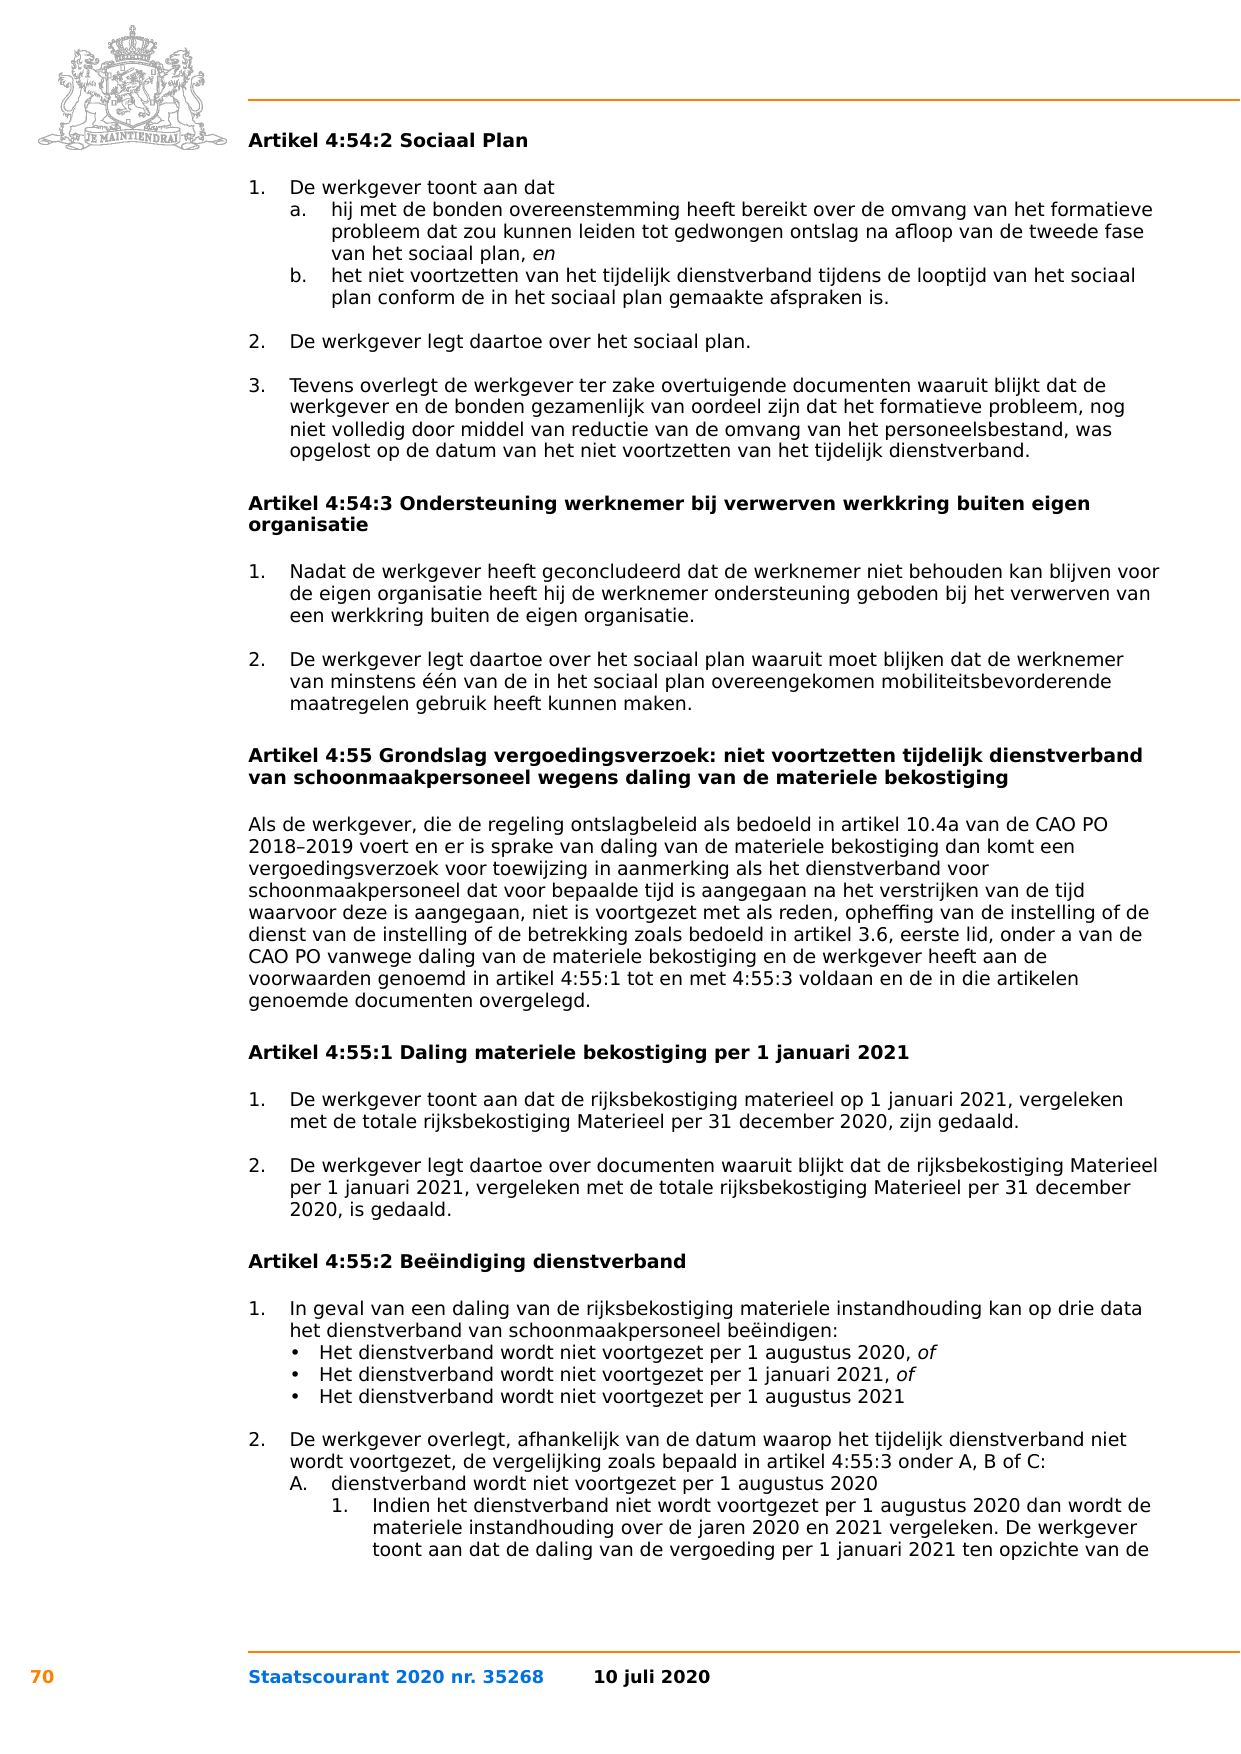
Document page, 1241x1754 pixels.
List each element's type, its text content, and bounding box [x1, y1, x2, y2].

text 2. De werkgever overlegt, afhankelijk van de datum waarop het tijdelijk dienstverband niet wordt voortgezet, de vergelijking zoals bepaald in artikel 4:55:3 onder A, B of C: [248, 1429, 1163, 1473]
subtitle Artikel 4:55:1 Daling materiele bekostiging per 1 januari 2021 [248, 1042, 1163, 1064]
subtitle Artikel 4:54:2 Sociaal Plan [248, 130, 1163, 152]
text 1. Indien het dienstverband niet wordt voortgezet per 1 augustus 2020 dan wordt de materiele instandhouding over de jaren 2020 en 2021 vergeleken. De werkgever toont aan dat de daling van de vergoeding per 1 januari 2021 ten opzichte van de [331, 1495, 1163, 1561]
text A. dienstverband wordt niet voortgezet per 1 augustus 2020 [289, 1473, 1163, 1495]
text 1. De werkgever toont aan dat de rijksbekostiging materieel op 1 januari 2021, vergeleken met de totale rijksbekostiging Materieel per 31 december 2020, zijn gedaald. [248, 1089, 1163, 1133]
text 3. Tevens overlegt de werkgever ter zake overtuigende documenten waaruit blijkt dat de werkgever en de bonden gezamenlijk van oordeel zijn dat het formatieve probleem, nog niet volledig door middel van reductie van de omvang van het personeelsbestand, was opgelost op de datum van het niet voortzetten van het tijdelijk dienstverband. [248, 374, 1163, 462]
text 2. De werkgever legt daartoe over het sociaal plan waaruit moet blijken dat de werknemer van minstens één van de in het sociaal plan overeengekomen mobiliteitsbevorderende maatregelen gebruik heeft kunnen maken. [248, 649, 1163, 715]
picture [38, 25, 227, 150]
subtitle Artikel 4:54:3 Ondersteuning werknemer bij verwerven werkkring buiten eigen organisatie [248, 492, 1163, 536]
text 2. De werkgever legt daartoe over het sociaal plan. [248, 331, 1163, 353]
text 1. De werkgever toont aan dat [248, 177, 1163, 199]
subtitle Artikel 4:55:2 Beëindiging dienstverband [248, 1251, 1163, 1273]
text Als de werkgever, die de regeling ontslagbeleid als bedoeld in artikel 10.4a van de CAO PO 2018–2019 voert en er is sprake van daling van de materiele bekostiging dan komt een vergoedingsverzoek voor toewijzing in aanmerking als het dienstverband voor schoonmaakpersoneel dat voor bepaalde tijd is aangegaan na het verstrijken van de tijd waarvoor deze is aangegaan, niet is voortgezet met als reden, opheffing van de instelling of de dienst van de instelling of de betrekking zoals bedoeld in artikel 3.6, eerste lid, onder a van de CAO PO vanwege daling van de materiele bekostiging en de werkgever heeft aan de voorwaarden genoemd in artikel 4:55:1 tot en met 4:55:3 voldaan en de in die artikelen genoemde documenten overgelegd. [248, 814, 1163, 1012]
text • Het dienstverband wordt niet voortgezet per 1 januari 2021, of [289, 1363, 1163, 1386]
text 1. In geval van een daling van de rijksbekostiging materiele instandhouding kan op drie data het dienstverband van schoonmaakpersoneel beëindigen: [248, 1298, 1163, 1342]
text • Het dienstverband wordt niet voortgezet per 1 augustus 2021 [289, 1386, 1163, 1407]
text a. hij met de bonden overeenstemming heeft bereikt over de omvang van het formatieve probleem dat zou kunnen leiden tot gedwongen ontslag na afloop van de tweede fase van het sociaal plan, en [289, 199, 1163, 265]
text • Het dienstverband wordt niet voortgezet per 1 augustus 2020, of [289, 1342, 1163, 1363]
subtitle Artikel 4:55 Grondslag vergoedingsverzoek: niet voortzetten tijdelijk dienstverband van schoonmaakpersoneel wegens daling van de materiele bekostiging [248, 745, 1163, 789]
text 2. De werkgever legt daartoe over documenten waaruit blijkt dat de rijksbekostiging Materieel per 1 januari 2021, vergeleken met de totale rijksbekostiging Materieel per 31 december 2020, is gedaald. [248, 1155, 1163, 1221]
text 1. Nadat de werkgever heeft geconcludeerd dat de werknemer niet behouden kan blijven voor de eigen organisatie heeft hij de werknemer ondersteuning geboden bij het verwerven van een werkkring buiten de eigen organisatie. [248, 561, 1163, 627]
text b. het niet voortzetten van het tijdelijk dienstverband tijdens de looptijd van het sociaal plan conform de in het sociaal plan gemaakte afspraken is. [289, 265, 1163, 309]
